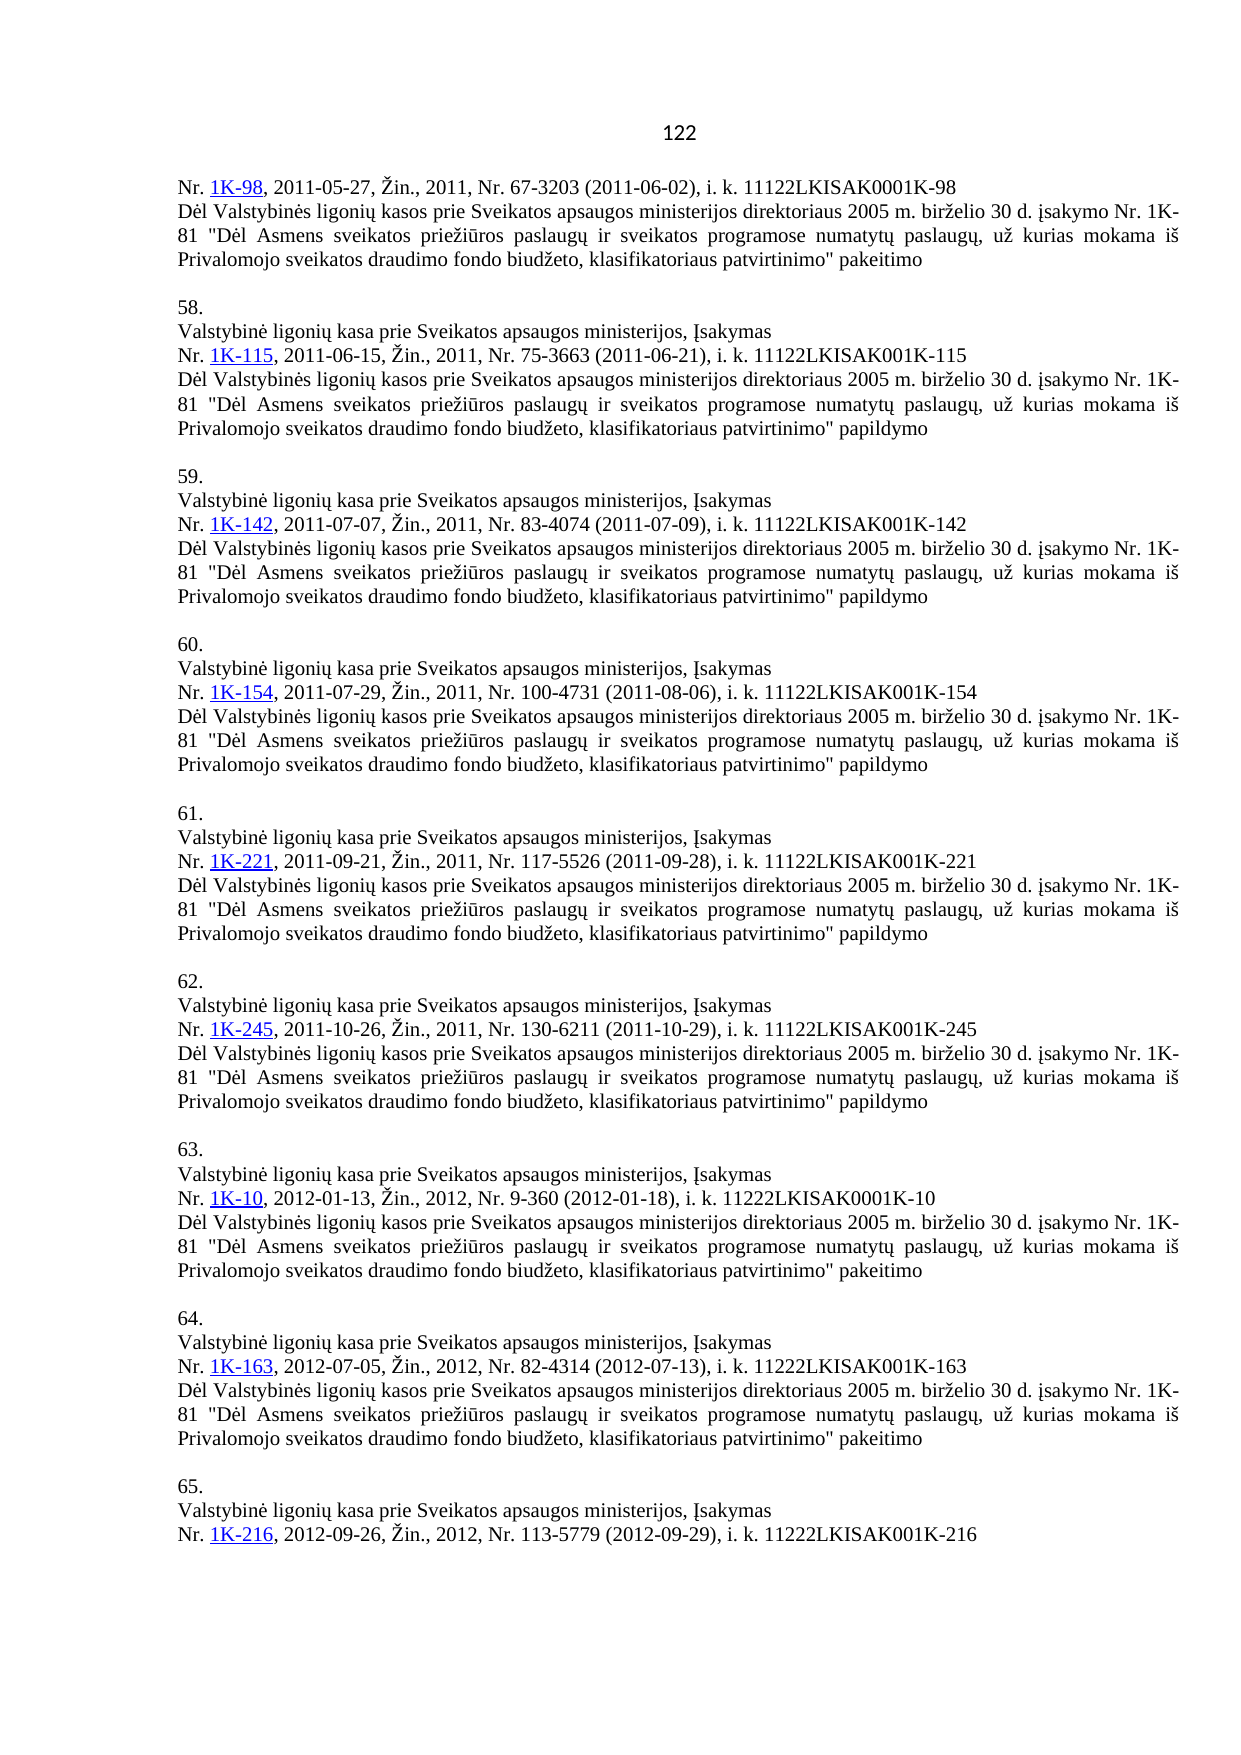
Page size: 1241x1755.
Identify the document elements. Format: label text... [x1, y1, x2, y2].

text 64. [177, 1306, 1181, 1330]
text Valstybinė ligonių kasa prie Sveikatos apsaugos ministerijos, Įsakymas [177, 993, 1181, 1017]
text Nr. 1K-216, 2012-09-26, Žin., 2012, Nr. 113-5779 (2012-09-29), i. k. 11222LKISAK001K-216 [177, 1522, 1181, 1546]
text Dėl Valstybinės ligonių kasos prie Sveikatos apsaugos ministerijos direktoriaus 2005 m. birželio 30 d. įsakymo Nr. 1K-81 "Dėl Asmens sveikatos priežiūros paslaugų ir sveikatos programose numatytų paslaugų, už kurias mokama iš Privalomojo sveikatos draudimo fondo biudžeto, klasifikatoriaus patvirtinimo" papildymo [177, 873, 1181, 945]
text 63. [177, 1137, 1181, 1161]
text Nr. 1K-245, 2011-10-26, Žin., 2011, Nr. 130-6211 (2011-10-29), i. k. 11122LKISAK001K-245 [177, 1017, 1181, 1041]
text 60. [177, 632, 1181, 656]
text Valstybinė ligonių kasa prie Sveikatos apsaugos ministerijos, Įsakymas [177, 1161, 1181, 1186]
text 65. [177, 1474, 1181, 1498]
text 62. [177, 969, 1181, 993]
text Nr. 1K-98, 2011-05-27, Žin., 2011, Nr. 67-3203 (2011-06-02), i. k. 11122LKISAK0001K-98 [177, 175, 1181, 199]
text Dėl Valstybinės ligonių kasos prie Sveikatos apsaugos ministerijos direktoriaus 2005 m. birželio 30 d. įsakymo Nr. 1K-81 "Dėl Asmens sveikatos priežiūros paslaugų ir sveikatos programose numatytų paslaugų, už kurias mokama iš Privalomojo sveikatos draudimo fondo biudžeto, klasifikatoriaus patvirtinimo" pakeitimo [177, 199, 1181, 271]
text Nr. 1K-142, 2011-07-07, Žin., 2011, Nr. 83-4074 (2011-07-09), i. k. 11122LKISAK001K-142 [177, 512, 1181, 536]
text Nr. 1K-10, 2012-01-13, Žin., 2012, Nr. 9-360 (2012-01-18), i. k. 11222LKISAK0001K-10 [177, 1186, 1181, 1209]
text Dėl Valstybinės ligonių kasos prie Sveikatos apsaugos ministerijos direktoriaus 2005 m. birželio 30 d. įsakymo Nr. 1K-81 "Dėl Asmens sveikatos priežiūros paslaugų ir sveikatos programose numatytų paslaugų, už kurias mokama iš Privalomojo sveikatos draudimo fondo biudžeto, klasifikatoriaus patvirtinimo" pakeitimo [177, 1209, 1181, 1282]
text Valstybinė ligonių kasa prie Sveikatos apsaugos ministerijos, Įsakymas [177, 488, 1181, 512]
text Valstybinė ligonių kasa prie Sveikatos apsaugos ministerijos, Įsakymas [177, 319, 1181, 343]
text Nr. 1K-221, 2011-09-21, Žin., 2011, Nr. 117-5526 (2011-09-28), i. k. 11122LKISAK001K-221 [177, 849, 1181, 873]
text Dėl Valstybinės ligonių kasos prie Sveikatos apsaugos ministerijos direktoriaus 2005 m. birželio 30 d. įsakymo Nr. 1K-81 "Dėl Asmens sveikatos priežiūros paslaugų ir sveikatos programose numatytų paslaugų, už kurias mokama iš Privalomojo sveikatos draudimo fondo biudžeto, klasifikatoriaus patvirtinimo" papildymo [177, 1041, 1181, 1113]
text Nr. 1K-154, 2011-07-29, Žin., 2011, Nr. 100-4731 (2011-08-06), i. k. 11122LKISAK001K-154 [177, 680, 1181, 704]
text Nr. 1K-115, 2011-06-15, Žin., 2011, Nr. 75-3663 (2011-06-21), i. k. 11122LKISAK001K-115 [177, 343, 1181, 367]
text Valstybinė ligonių kasa prie Sveikatos apsaugos ministerijos, Įsakymas [177, 1330, 1181, 1354]
text Valstybinė ligonių kasa prie Sveikatos apsaugos ministerijos, Įsakymas [177, 1498, 1181, 1522]
text 59. [177, 464, 1181, 488]
text 58. [177, 295, 1181, 319]
text Dėl Valstybinės ligonių kasos prie Sveikatos apsaugos ministerijos direktoriaus 2005 m. birželio 30 d. įsakymo Nr. 1K-81 "Dėl Asmens sveikatos priežiūros paslaugų ir sveikatos programose numatytų paslaugų, už kurias mokama iš Privalomojo sveikatos draudimo fondo biudžeto, klasifikatoriaus patvirtinimo" pakeitimo [177, 1378, 1181, 1450]
text Dėl Valstybinės ligonių kasos prie Sveikatos apsaugos ministerijos direktoriaus 2005 m. birželio 30 d. įsakymo Nr. 1K-81 "Dėl Asmens sveikatos priežiūros paslaugų ir sveikatos programose numatytų paslaugų, už kurias mokama iš Privalomojo sveikatos draudimo fondo biudžeto, klasifikatoriaus patvirtinimo" papildymo [177, 367, 1181, 439]
text 61. [177, 801, 1181, 824]
text Nr. 1K-163, 2012-07-05, Žin., 2012, Nr. 82-4314 (2012-07-13), i. k. 11222LKISAK001K-163 [177, 1354, 1181, 1378]
text Dėl Valstybinės ligonių kasos prie Sveikatos apsaugos ministerijos direktoriaus 2005 m. birželio 30 d. įsakymo Nr. 1K-81 "Dėl Asmens sveikatos priežiūros paslaugų ir sveikatos programose numatytų paslaugų, už kurias mokama iš Privalomojo sveikatos draudimo fondo biudžeto, klasifikatoriaus patvirtinimo" papildymo [177, 536, 1181, 608]
text Valstybinė ligonių kasa prie Sveikatos apsaugos ministerijos, Įsakymas [177, 824, 1181, 849]
text Dėl Valstybinės ligonių kasos prie Sveikatos apsaugos ministerijos direktoriaus 2005 m. birželio 30 d. įsakymo Nr. 1K-81 "Dėl Asmens sveikatos priežiūros paslaugų ir sveikatos programose numatytų paslaugų, už kurias mokama iš Privalomojo sveikatos draudimo fondo biudžeto, klasifikatoriaus patvirtinimo" papildymo [177, 704, 1181, 776]
text Valstybinė ligonių kasa prie Sveikatos apsaugos ministerijos, Įsakymas [177, 656, 1181, 680]
